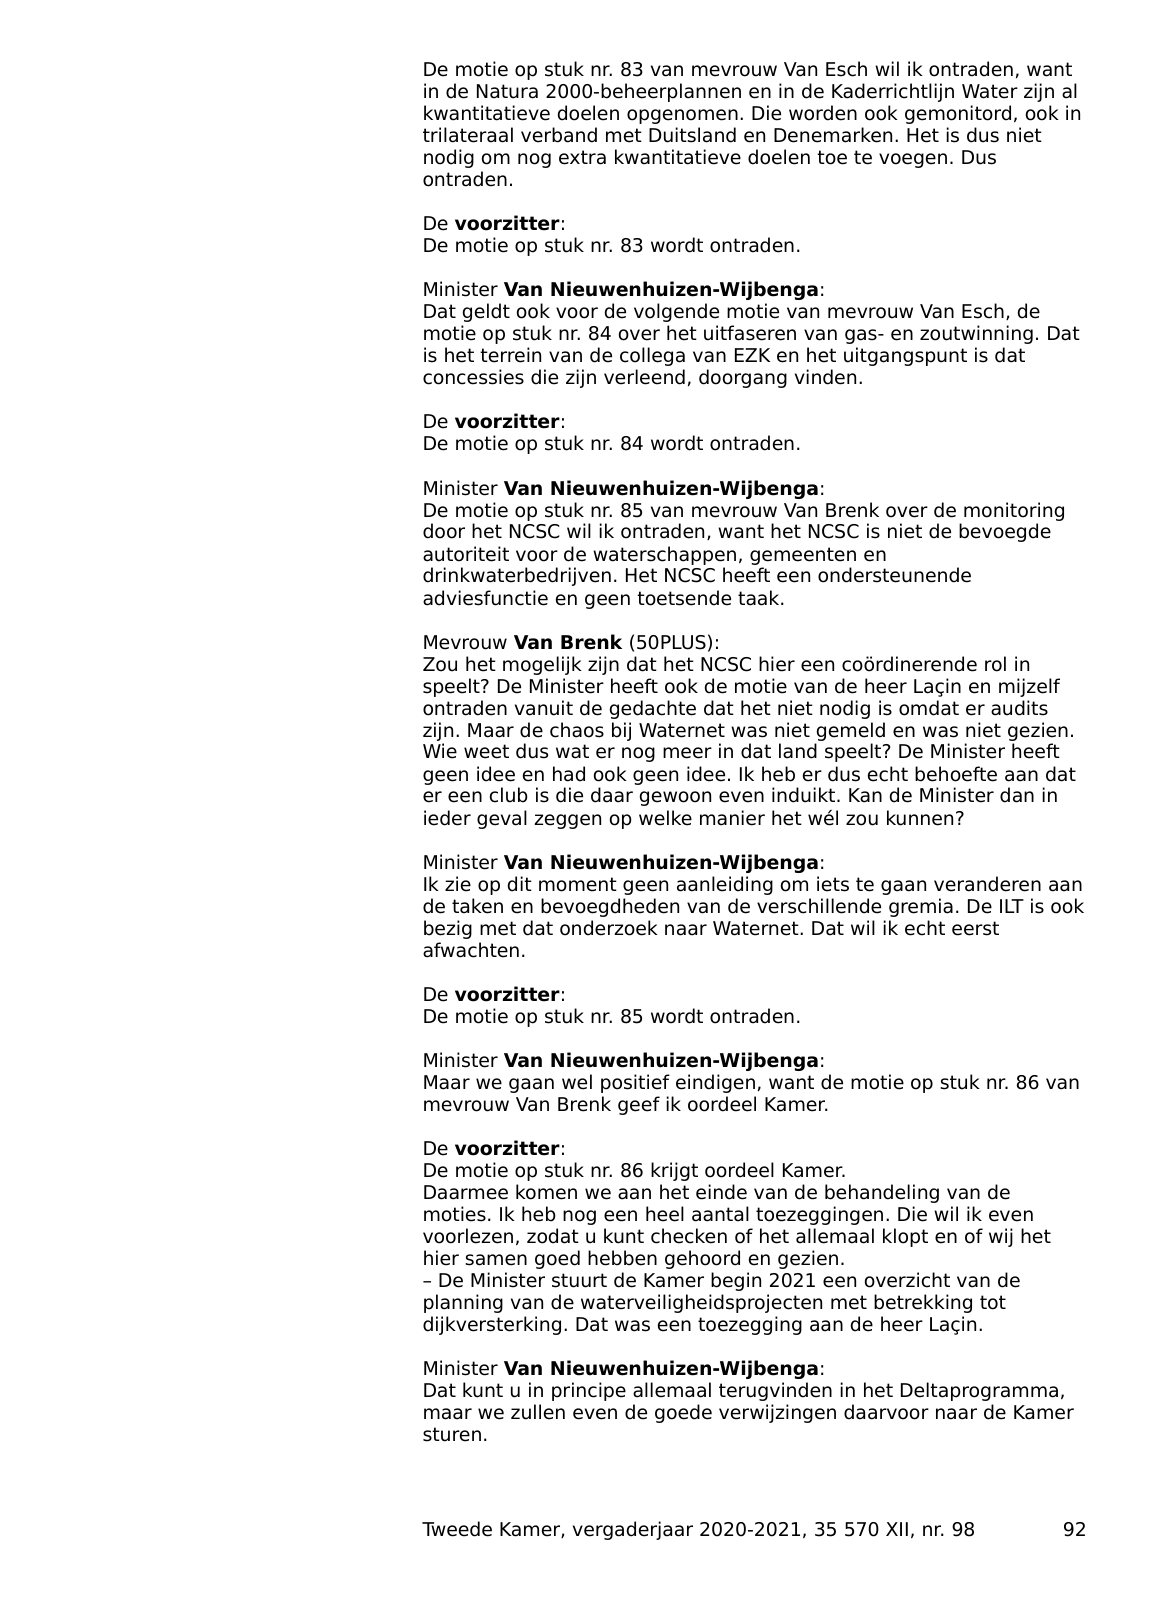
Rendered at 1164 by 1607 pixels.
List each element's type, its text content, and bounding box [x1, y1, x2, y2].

text De voorzitter: [422, 213, 1087, 235]
text Daarmee komen we aan het einde van de behandeling van de moties. Ik heb nog een heel aantal toezeggingen. Die wil ik even voorlezen, zodat u kunt checken of het allemaal klopt en of wij het hier samen goed hebben gehoord en gezien. [422, 1182, 1087, 1270]
text De motie op stuk nr. 83 wordt ontraden. [422, 235, 1087, 257]
text Minister Van Nieuwenhuizen-Wijbenga: [422, 852, 1087, 873]
text Dat kunt u in principe allemaal terugvinden in het Deltaprogramma, maar we zullen even de goede verwijzingen daarvoor naar de Kamer sturen. [422, 1380, 1087, 1446]
text De voorzitter: [422, 1138, 1087, 1160]
text – De Minister stuurt de Kamer begin 2021 een overzicht van de planning van de waterveiligheidsprojecten met betrekking tot dijkversterking. Dat was een toezegging aan de heer Laçin. [422, 1270, 1087, 1336]
text De motie op stuk nr. 86 krijgt oordeel Kamer. [422, 1160, 1087, 1182]
text Minister Van Nieuwenhuizen-Wijbenga: [422, 1050, 1087, 1072]
text De motie op stuk nr. 83 van mevrouw Van Esch wil ik ontraden, want in de Natura 2000-beheerplannen en in de Kaderrichtlijn Water zijn al kwantitatieve doelen opgenomen. Die worden ook gemonitord, ook in trilateraal verband met Duitsland en Denemarken. Het is dus niet nodig om nog extra kwantitatieve doelen toe te voegen. Dus ontraden. [422, 59, 1087, 191]
text De voorzitter: [422, 411, 1087, 433]
text De motie op stuk nr. 85 wordt ontraden. [422, 1006, 1087, 1028]
text Mevrouw Van Brenk (50PLUS): [422, 632, 1087, 653]
text Ik zie op dit moment geen aanleiding om iets te gaan veranderen aan de taken en bevoegdheden van de verschillende gremia. De ILT is ook bezig met dat onderzoek naar Waternet. Dat wil ik echt eerst afwachten. [422, 873, 1087, 961]
text De voorzitter: [422, 984, 1087, 1006]
text De motie op stuk nr. 85 van mevrouw Van Brenk over de monitoring door het NCSC wil ik ontraden, want het NCSC is niet de bevoegde autoriteit voor de waterschappen, gemeenten en drinkwaterbedrijven. Het NCSC heeft een ondersteunende adviesfunctie en geen toetsende taak. [422, 499, 1087, 609]
text Maar we gaan wel positief eindigen, want de motie op stuk nr. 86 van mevrouw Van Brenk geef ik oordeel Kamer. [422, 1072, 1087, 1116]
text De motie op stuk nr. 84 wordt ontraden. [422, 433, 1087, 455]
text Minister Van Nieuwenhuizen-Wijbenga: [422, 477, 1087, 499]
text Zou het mogelijk zijn dat het NCSC hier een coördinerende rol in speelt? De Minister heeft ook de motie van de heer Laçin en mijzelf ontraden vanuit de gedachte dat het niet nodig is omdat er audits zijn. Maar de chaos bij Waternet was niet gemeld en was niet gezien. Wie weet dus wat er nog meer in dat land speelt? De Minister heeft geen idee en had ook geen idee. Ik heb er dus echt behoefte aan dat er een club is die daar gewoon even induikt. Kan de Minister dan in ieder geval zeggen op welke manier het wél zou kunnen? [422, 653, 1087, 829]
text Minister Van Nieuwenhuizen-Wijbenga: [422, 1358, 1087, 1380]
text Minister Van Nieuwenhuizen-Wijbenga: [422, 279, 1087, 301]
text Dat geldt ook voor de volgende motie van mevrouw Van Esch, de motie op stuk nr. 84 over het uitfaseren van gas- en zoutwinning. Dat is het terrein van de collega van EZK en het uitgangspunt is dat concessies die zijn verleend, doorgang vinden. [422, 301, 1087, 389]
